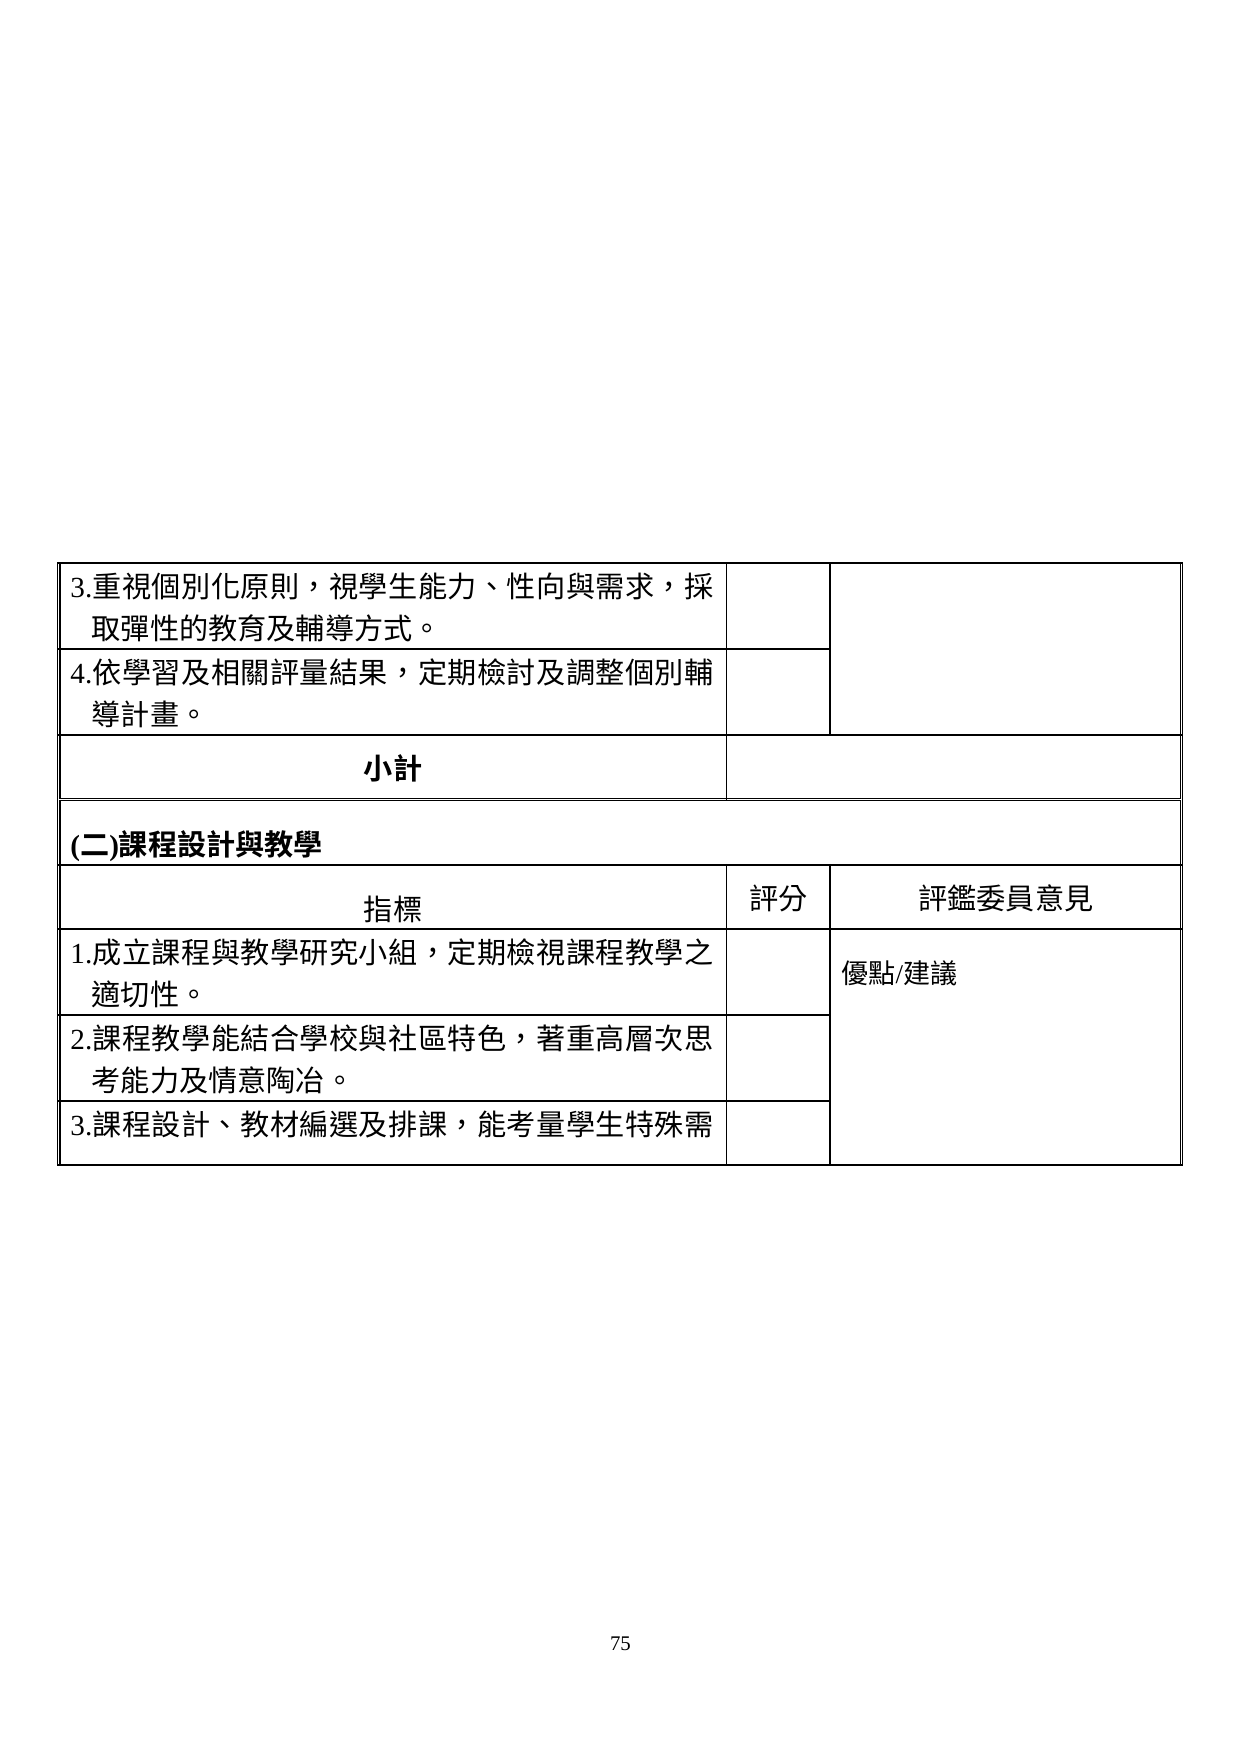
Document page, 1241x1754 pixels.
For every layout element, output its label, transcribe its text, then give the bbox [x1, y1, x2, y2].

table_cell [727, 1102, 829, 1164]
table_cell 評分 [727, 866, 829, 928]
table_cell 4.依學習及相關評量結果，定期檢討及調整個別輔導計畫。 [61, 650, 726, 734]
table_cell 指標 [61, 866, 726, 928]
table_cell 3.重視個別化原則，視學生能力、性向與需求，採取彈性的教育及輔導方式。 [61, 564, 726, 648]
table_cell [727, 1016, 829, 1100]
table_cell [727, 564, 829, 648]
table_cell 1.成立課程與教學研究小組，定期檢視課程教學之適切性。 [61, 930, 726, 1014]
table_cell 評鑑委員意見 [831, 866, 1180, 928]
table_cell 優點/建議 [831, 930, 1180, 1164]
table_cell [727, 930, 829, 1014]
table_cell [831, 564, 1180, 734]
table_cell 小計 [61, 736, 726, 798]
table_cell [727, 736, 1180, 798]
table_cell (二)課程設計與教學 [61, 801, 1180, 864]
table_cell 3.課程設計、教材編選及排課，能考量學生特殊需 [61, 1102, 726, 1164]
table_cell [727, 650, 829, 734]
table_cell 2.課程教學能結合學校與社區特色，著重高層次思考能力及情意陶冶。 [61, 1016, 726, 1100]
